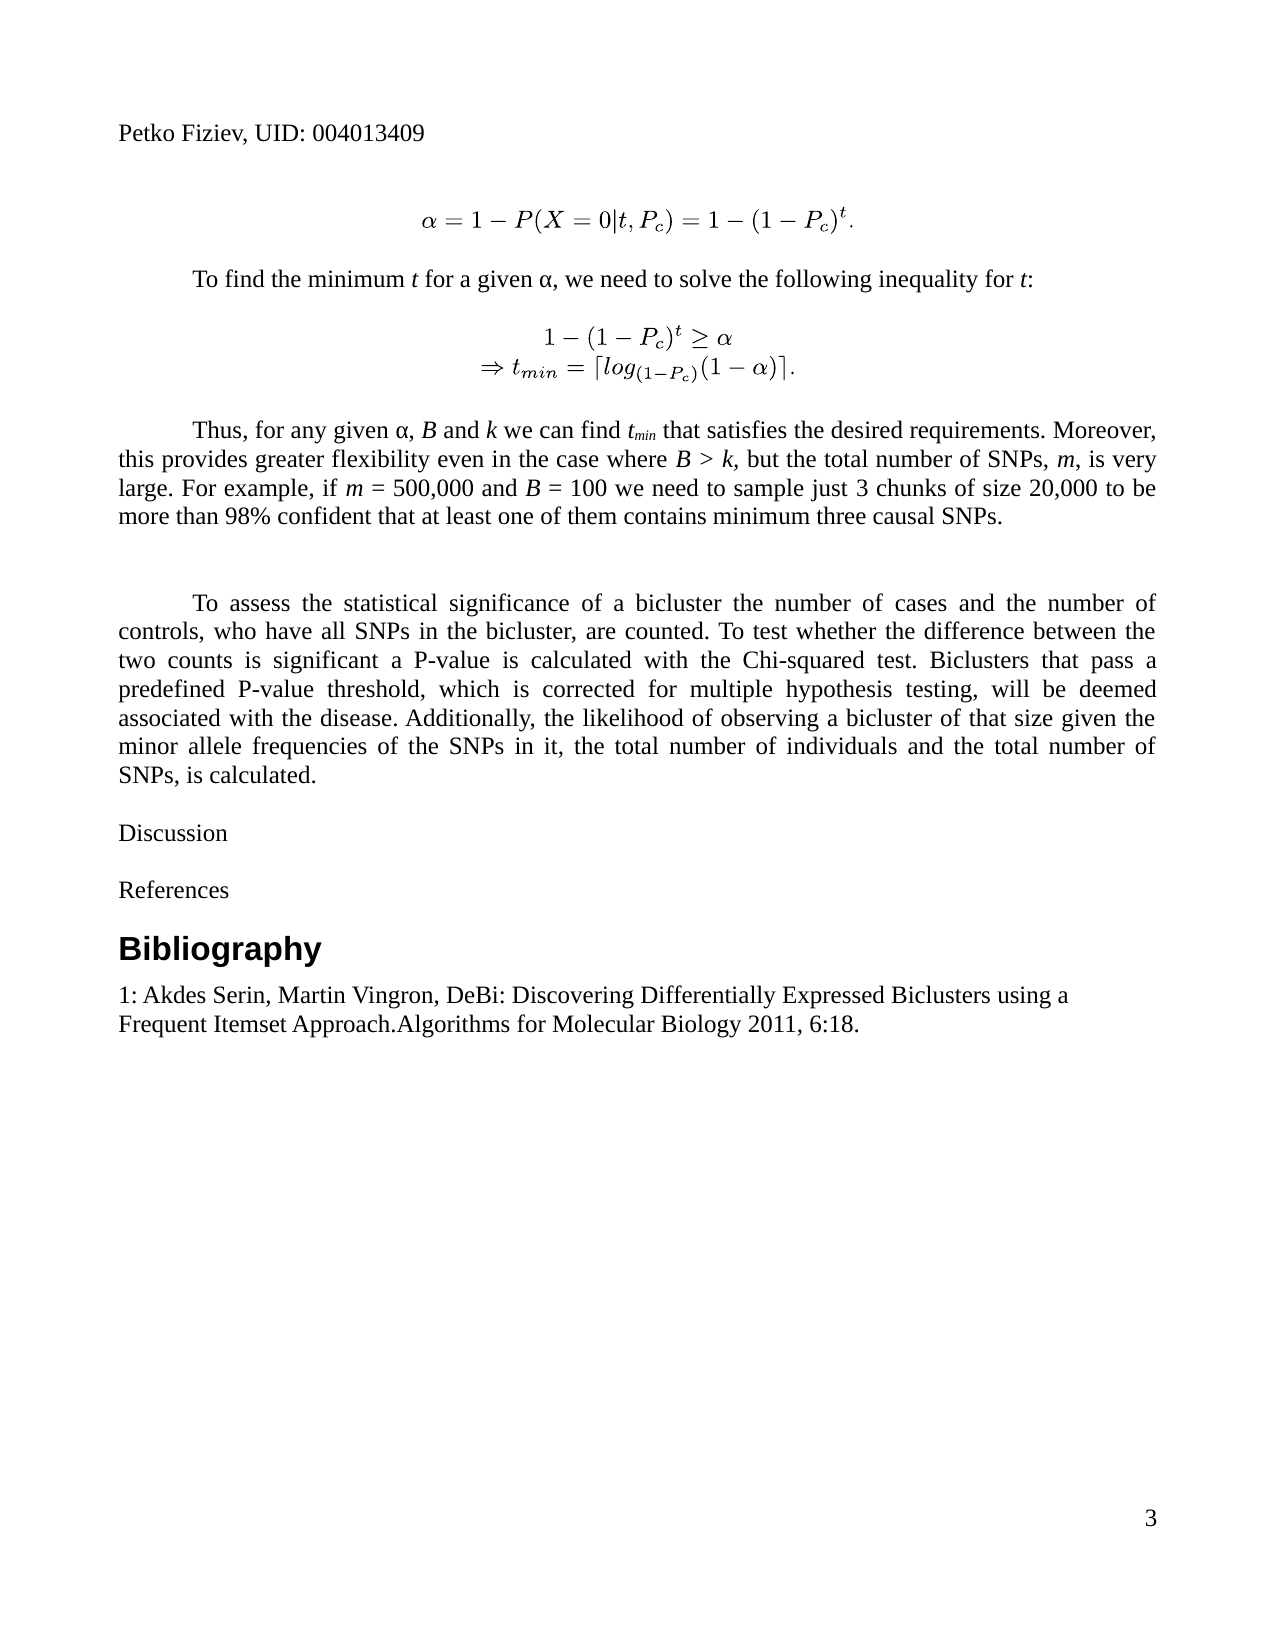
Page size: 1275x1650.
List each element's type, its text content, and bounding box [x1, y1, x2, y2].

text Thus, for any given α, B and k we can find tmin that satisfies the desired requirements. Moreover, this provides greater flexibility even in the case where B > k, but the total number of SNPs, m, is very large. For example, if m = 500,000 and B = 100 we need to sample just 3 chunks of size 20,000 to be more than 98% confident that at least one of them contains minimum three causal SNPs. [118, 415, 1157, 530]
text 1: Akdes Serin, Martin Vingron, DeBi: Discovering Differentially Expressed Biclusters using a Frequent Itemset Approach.Algorithms for Molecular Biology 2011, 6:18. [118, 980, 1157, 1037]
text Discussion [118, 818, 1157, 846]
subtitle Bibliography [118, 929, 1157, 967]
text To find the minimum t for a given α, we need to solve the following inequality for t: [118, 264, 1157, 293]
text To assess the statistical significance of a bicluster the number of cases and the number of controls, who have all SNPs in the bicluster, are counted. To test whether the difference between the two counts is significant a P-value is calculated with the Chi-squared test. Biclusters that pass a predefined P-value threshold, which is corrected for multiple hypothesis testing, will be deemed associated with the disease. Additionally, the likelihood of observing a bicluster of that size given the minor allele frequencies of the SNPs in it, the total number of individuals and the total number of SNPs, is calculated. [118, 588, 1157, 789]
text References [118, 875, 1157, 904]
